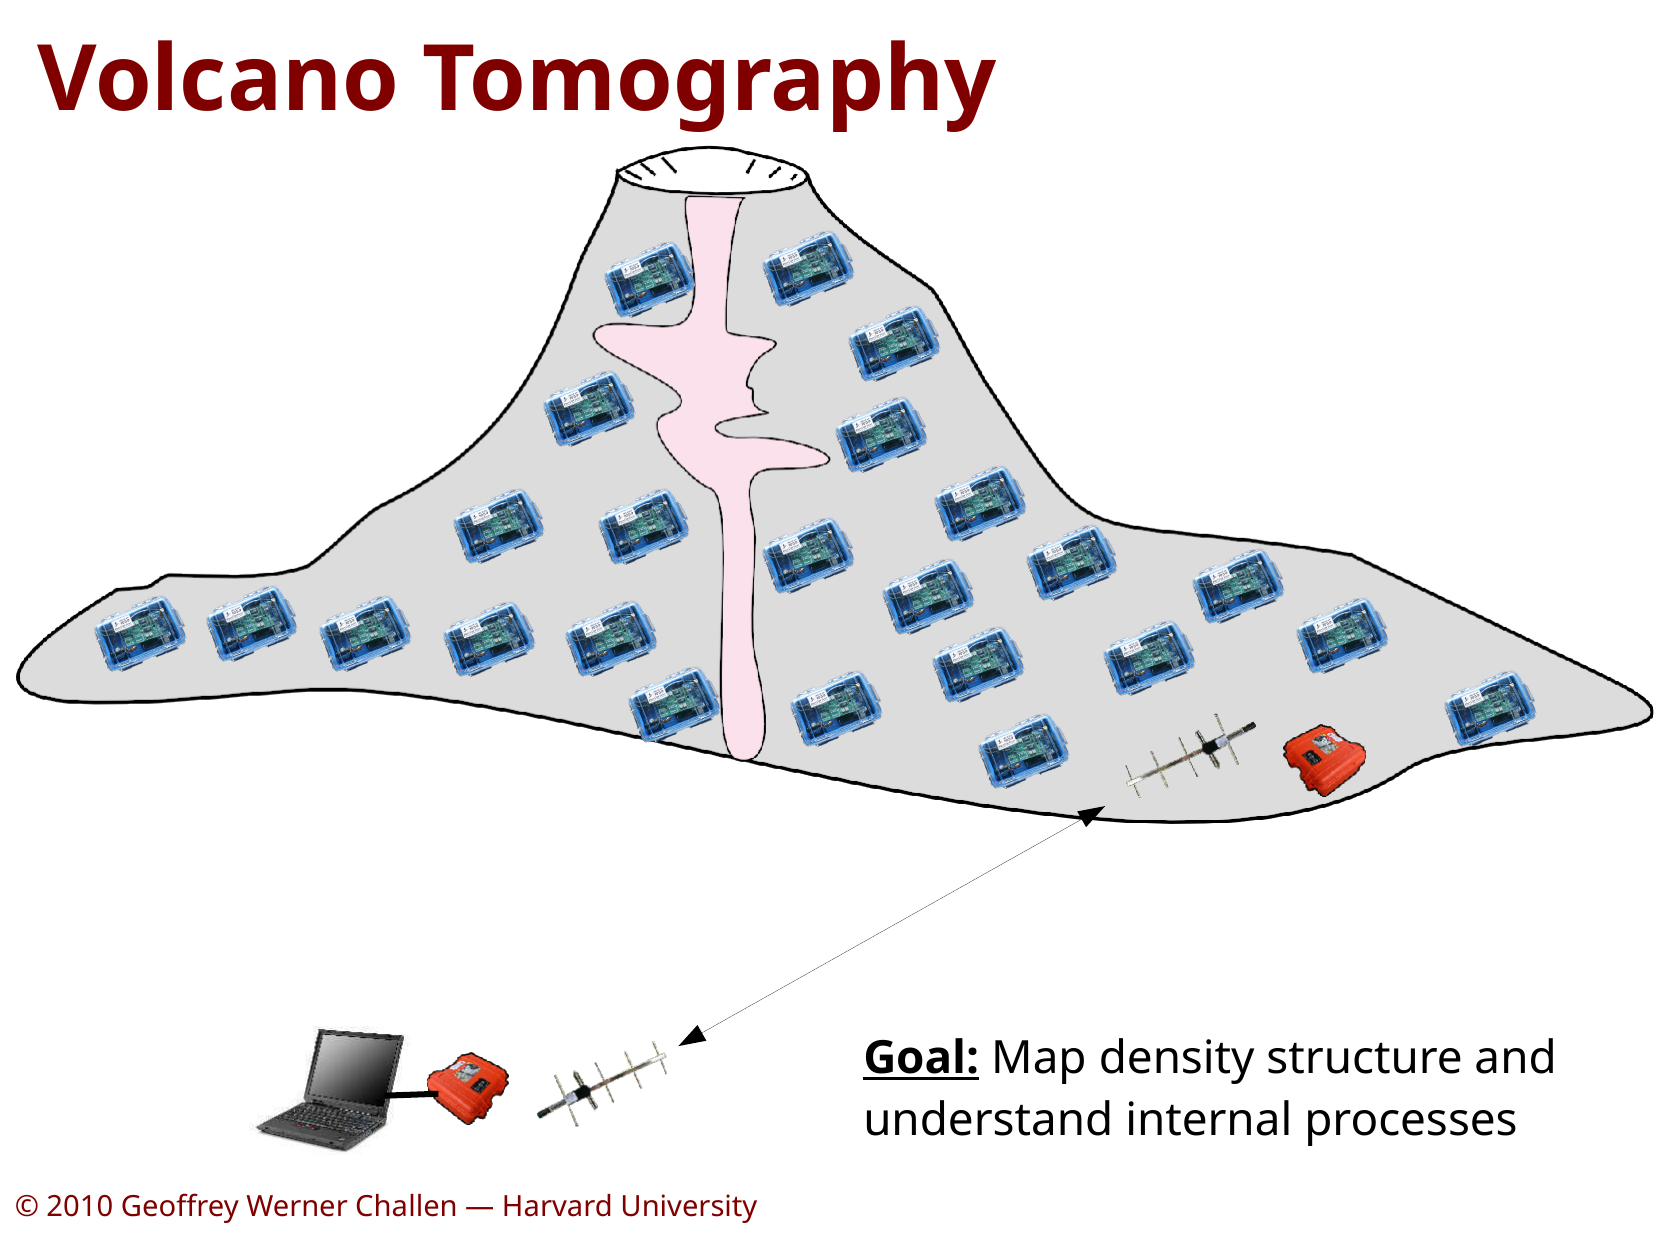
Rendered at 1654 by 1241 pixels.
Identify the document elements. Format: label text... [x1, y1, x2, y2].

picture [427, 1052, 509, 1125]
picture [536, 1040, 667, 1127]
text_box Goal: Map density structure and understand internal processes [848, 1016, 1614, 1155]
title Volcano Tomography [0, 0, 1654, 151]
picture [16, 151, 1654, 824]
picture [249, 1018, 410, 1164]
